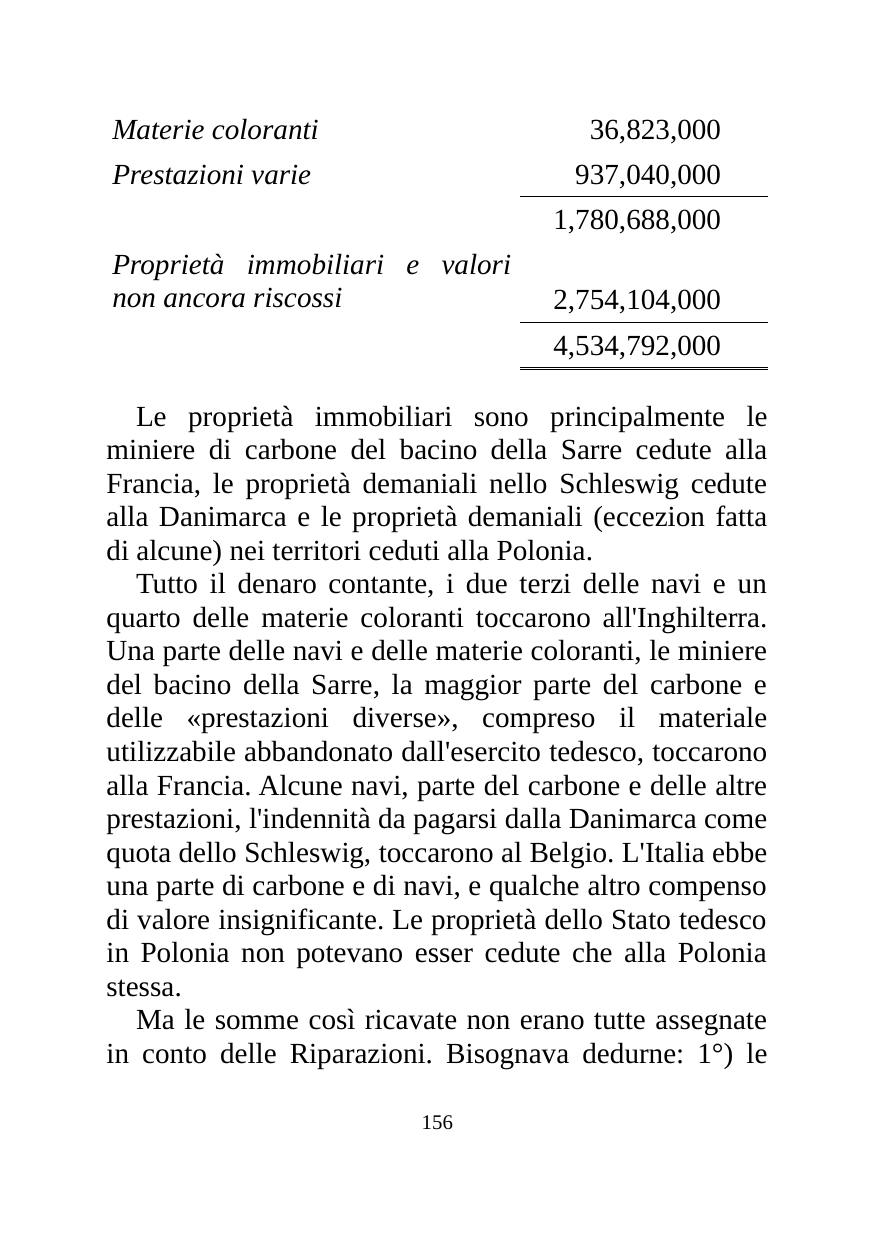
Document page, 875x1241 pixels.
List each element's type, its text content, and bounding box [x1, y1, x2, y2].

table_cell [106, 322, 520, 367]
table_cell Proprietà immobiliari e valori non ancora riscossi [106, 241, 520, 322]
text Ma le somme così ricavate non erano tutte assegnate in conto delle Riparazioni. Bisognava dedurne: 1°) le [106, 1002, 768, 1069]
table_cell 1,780,688,000 [520, 197, 768, 241]
table_cell 937,040,000 [520, 151, 768, 196]
text Le proprietà immobiliari sono principalmente le miniere di carbone del bacino della Sarre cedute alla Francia, le proprietà demaniali nello Schleswig cedute alla Danimarca e le proprietà demaniali (eccezion fatta di alcune) nei territori ceduti alla Polonia. [106, 399, 768, 566]
table_cell [106, 196, 520, 241]
table_cell Materie coloranti [106, 106, 520, 151]
table_cell 2,754,104,000 [520, 241, 768, 322]
table_cell 36,823,000 [520, 106, 768, 151]
table_cell Prestazioni varie [106, 151, 520, 196]
text Tutto il denaro contante, i due terzi delle navi e un quarto delle materie coloranti toccarono all'Inghilterra. Una parte delle navi e delle materie coloranti, le miniere del bacino della Sarre, la maggior parte del carbone e delle «prestazioni diverse», compreso il materiale utilizzabile abbandonato dall'esercito tedesco, toccarono alla Francia. Alcune navi, parte del carbone e delle altre prestazioni, l'indennità da pagarsi dalla Danimarca come quota dello Schleswig, toccarono al Belgio. L'Italia ebbe una parte di carbone e di navi, e qualche altro compenso di valore insignificante. Le proprietà dello Stato tedesco in Polonia non potevano esser cedute che alla Polonia stessa. [106, 566, 768, 1002]
table_cell 4,534,792,000 [520, 323, 768, 367]
